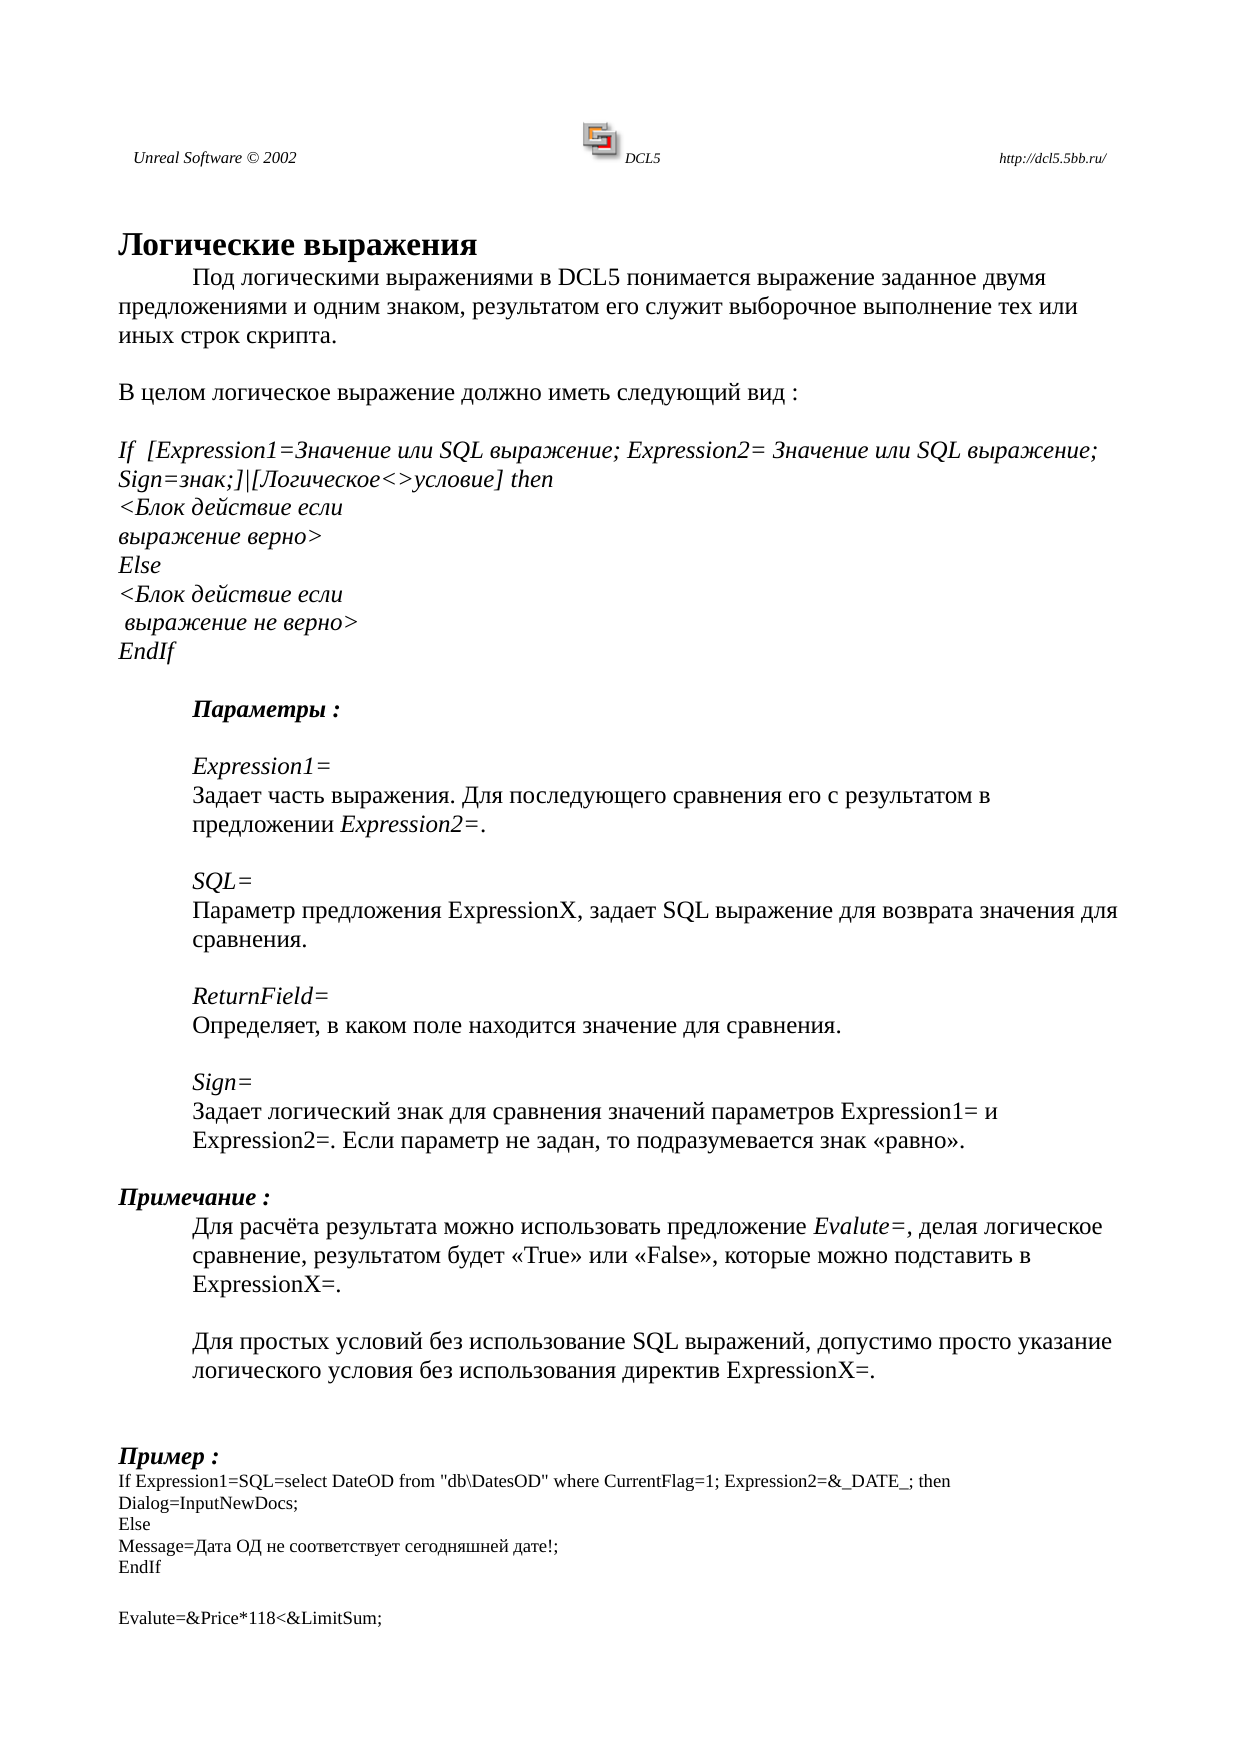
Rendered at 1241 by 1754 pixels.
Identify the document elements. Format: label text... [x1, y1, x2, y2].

text Dialog=InputNewDocs; [118, 1492, 1122, 1513]
picture [579, 118, 625, 164]
text Под логическими выражениями в DCL5 понимается выражение заданное двумя предложениями и одним знаком, результатом его служит выборочное выполнение тех или иных строк скрипта. [118, 262, 1122, 349]
text If [Expression1=Значение или SQL выражение; Expression2= Значение или SQL выражение; Sign=знак;]|[Логическое<>условие] then [118, 435, 1122, 492]
text Задает логический знак для сравнения значений параметров Expression1= и Expression2=. Если параметр не задан, то подразумевается знак «равно». [118, 1096, 1122, 1154]
text Evalute=&Price*118<&LimitSum; [118, 1607, 1122, 1628]
text Для простых условий без использование SQL выражений, допустимо просто указание логического условия без использования директив ExpressionX=. [118, 1326, 1122, 1384]
text Примечание : [118, 1182, 1122, 1211]
text EndIf [118, 636, 1122, 665]
text Expression1= [118, 751, 1122, 780]
text <Блок действие если [118, 579, 1122, 607]
text Для расчёта результата можно использовать предложение Evalute=, делая логическое сравнение, результатом будет «True» или «False», которые можно подставить в ExpressionX=. [118, 1211, 1122, 1297]
text SQL= [118, 866, 1122, 895]
text Else [118, 550, 1122, 579]
text Параметр предложения ExpressionX, задает SQL выражение для возврата значения для сравнения. [118, 895, 1122, 952]
text Пример : [118, 1441, 1122, 1470]
text В целом логическое выражение должно иметь следующий вид : [118, 377, 1122, 406]
text выражение не верно> [118, 607, 1122, 636]
text Else [118, 1513, 1122, 1535]
text Sign= [118, 1067, 1122, 1096]
text выражение верно> [118, 521, 1122, 550]
text Задает часть выражения. Для последующего сравнения его с результатом в предложении Expression2=. [118, 780, 1122, 837]
text Message=Дата ОД не соответствует сегодняшней дате!; [118, 1535, 1122, 1556]
text Определяет, в каком поле находится значение для сравнения. [118, 1010, 1122, 1039]
text Логические выражения [118, 224, 1122, 262]
text EndIf [118, 1556, 1122, 1578]
text Параметры : [118, 694, 1122, 722]
text <Блок действие если [118, 492, 1122, 521]
text If Expression1=SQL=select DateOD from "db\DatesOD" where CurrentFlag=1; Expression2=&_DATE_; then [118, 1470, 1122, 1492]
text ReturnField= [118, 981, 1122, 1010]
